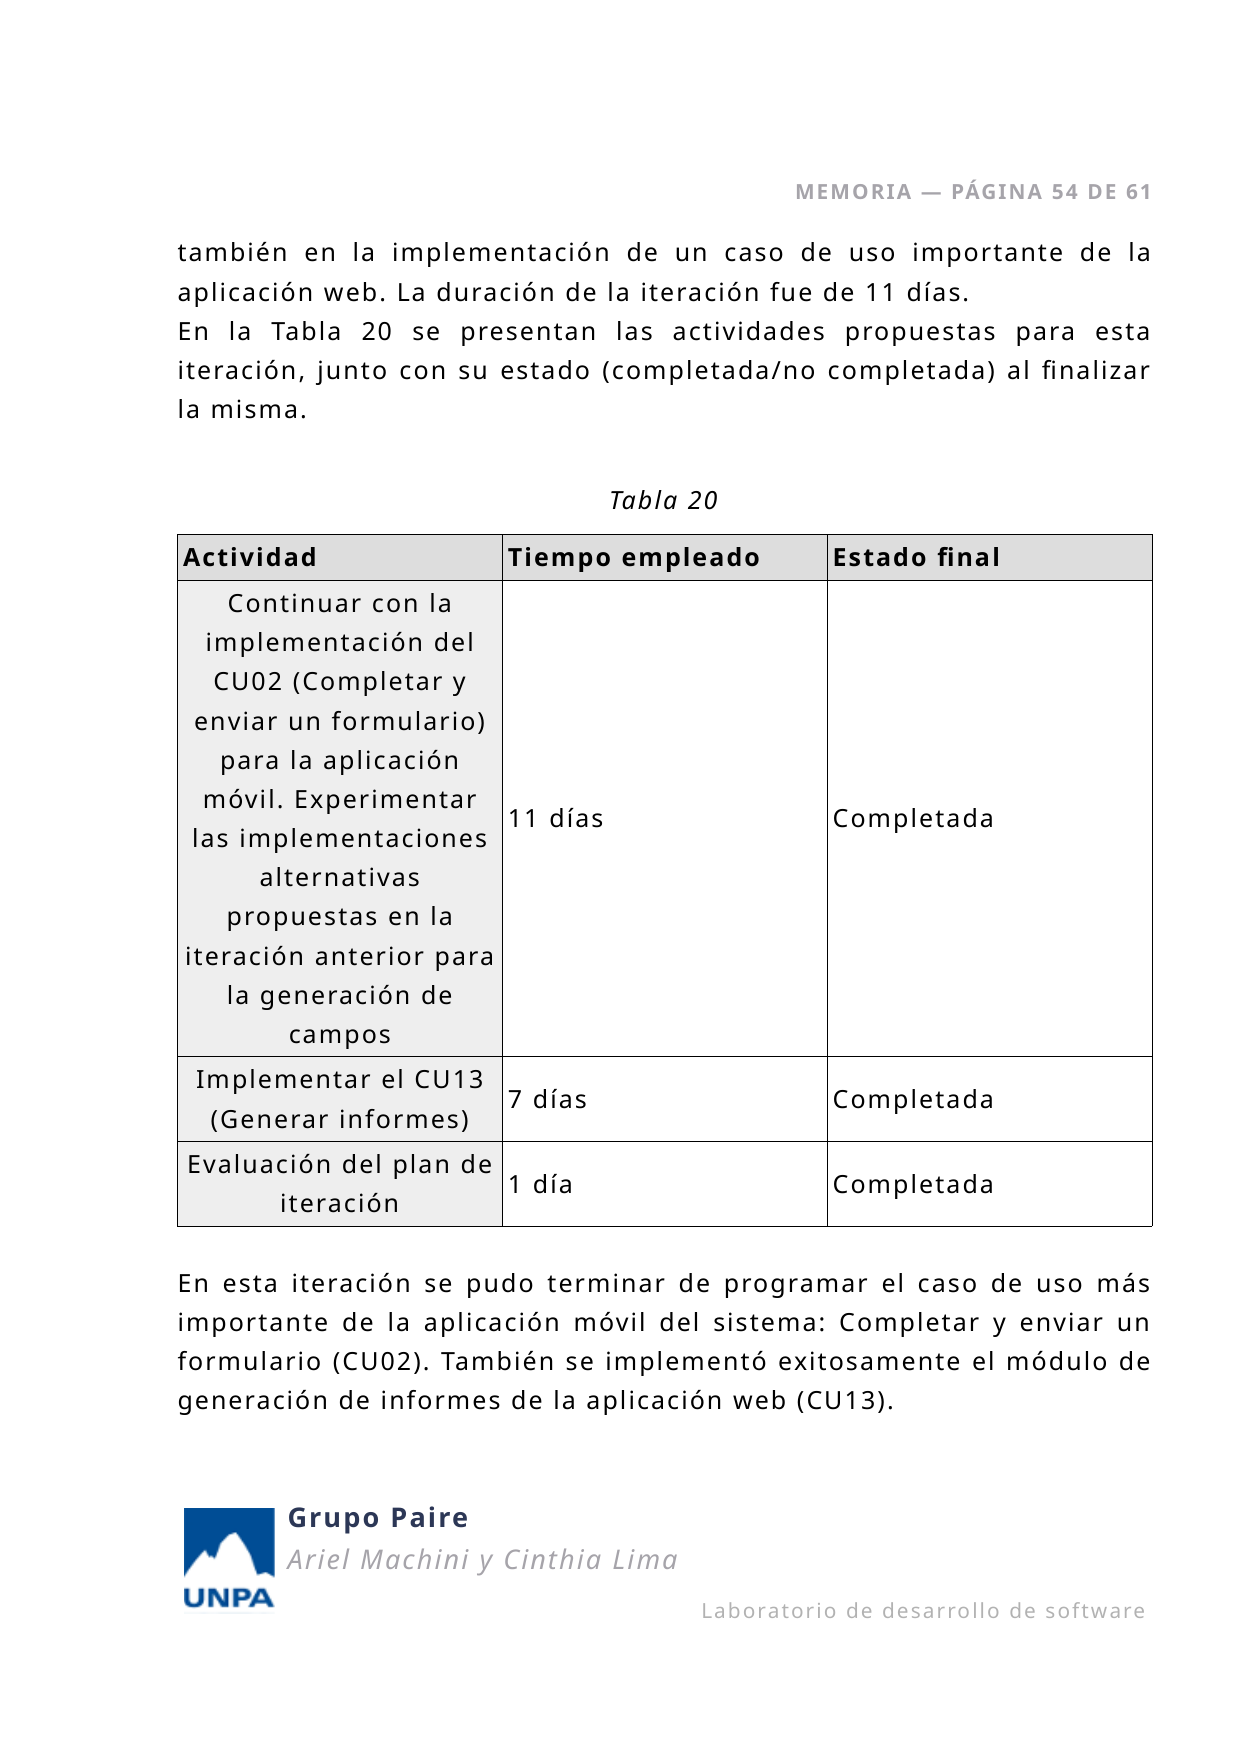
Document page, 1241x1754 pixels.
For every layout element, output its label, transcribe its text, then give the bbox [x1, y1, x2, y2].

table_cell Continuar con la implementación del CU02 (Completar y enviar un formulario) para la aplicación móvil. Experimentar las implementaciones alternativas propuestas en la iteración anterior para la generación de campos [178, 581, 502, 1056]
table_cell 1 día [503, 1142, 827, 1226]
table_cell Completada [828, 1057, 1152, 1141]
table_cell Completada [828, 581, 1152, 1056]
table_cell 11 días [503, 581, 827, 1056]
table_header Actividad [178, 535, 502, 580]
table_header Tiempo empleado [503, 535, 827, 580]
text En la Tabla 20 se presentan las actividades propuestas para esta iteración, junto con su estado (completada/no completada) al finalizar la misma. [177, 313, 1152, 426]
text también en la implementación de un caso de uso importante de la aplicación web. La duración de la iteración fue de 11 días. [177, 235, 1152, 308]
table_cell Implementar el CU13 (Generar informes) [178, 1057, 502, 1141]
text En esta iteración se pudo terminar de programar el caso de uso más importante de la aplicación móvil del sistema: Completar y enviar un formulario (CU02). También se implementó exitosamente el módulo de generación de informes de la aplicación web (CU13). [177, 1265, 1152, 1417]
text Tabla 20 [177, 483, 1152, 517]
picture [184, 1508, 275, 1614]
table_header Estado final [828, 535, 1152, 580]
table_cell Completada [828, 1142, 1152, 1226]
table_cell 7 días [503, 1057, 827, 1141]
table_cell Evaluación del plan de iteración [178, 1142, 502, 1226]
